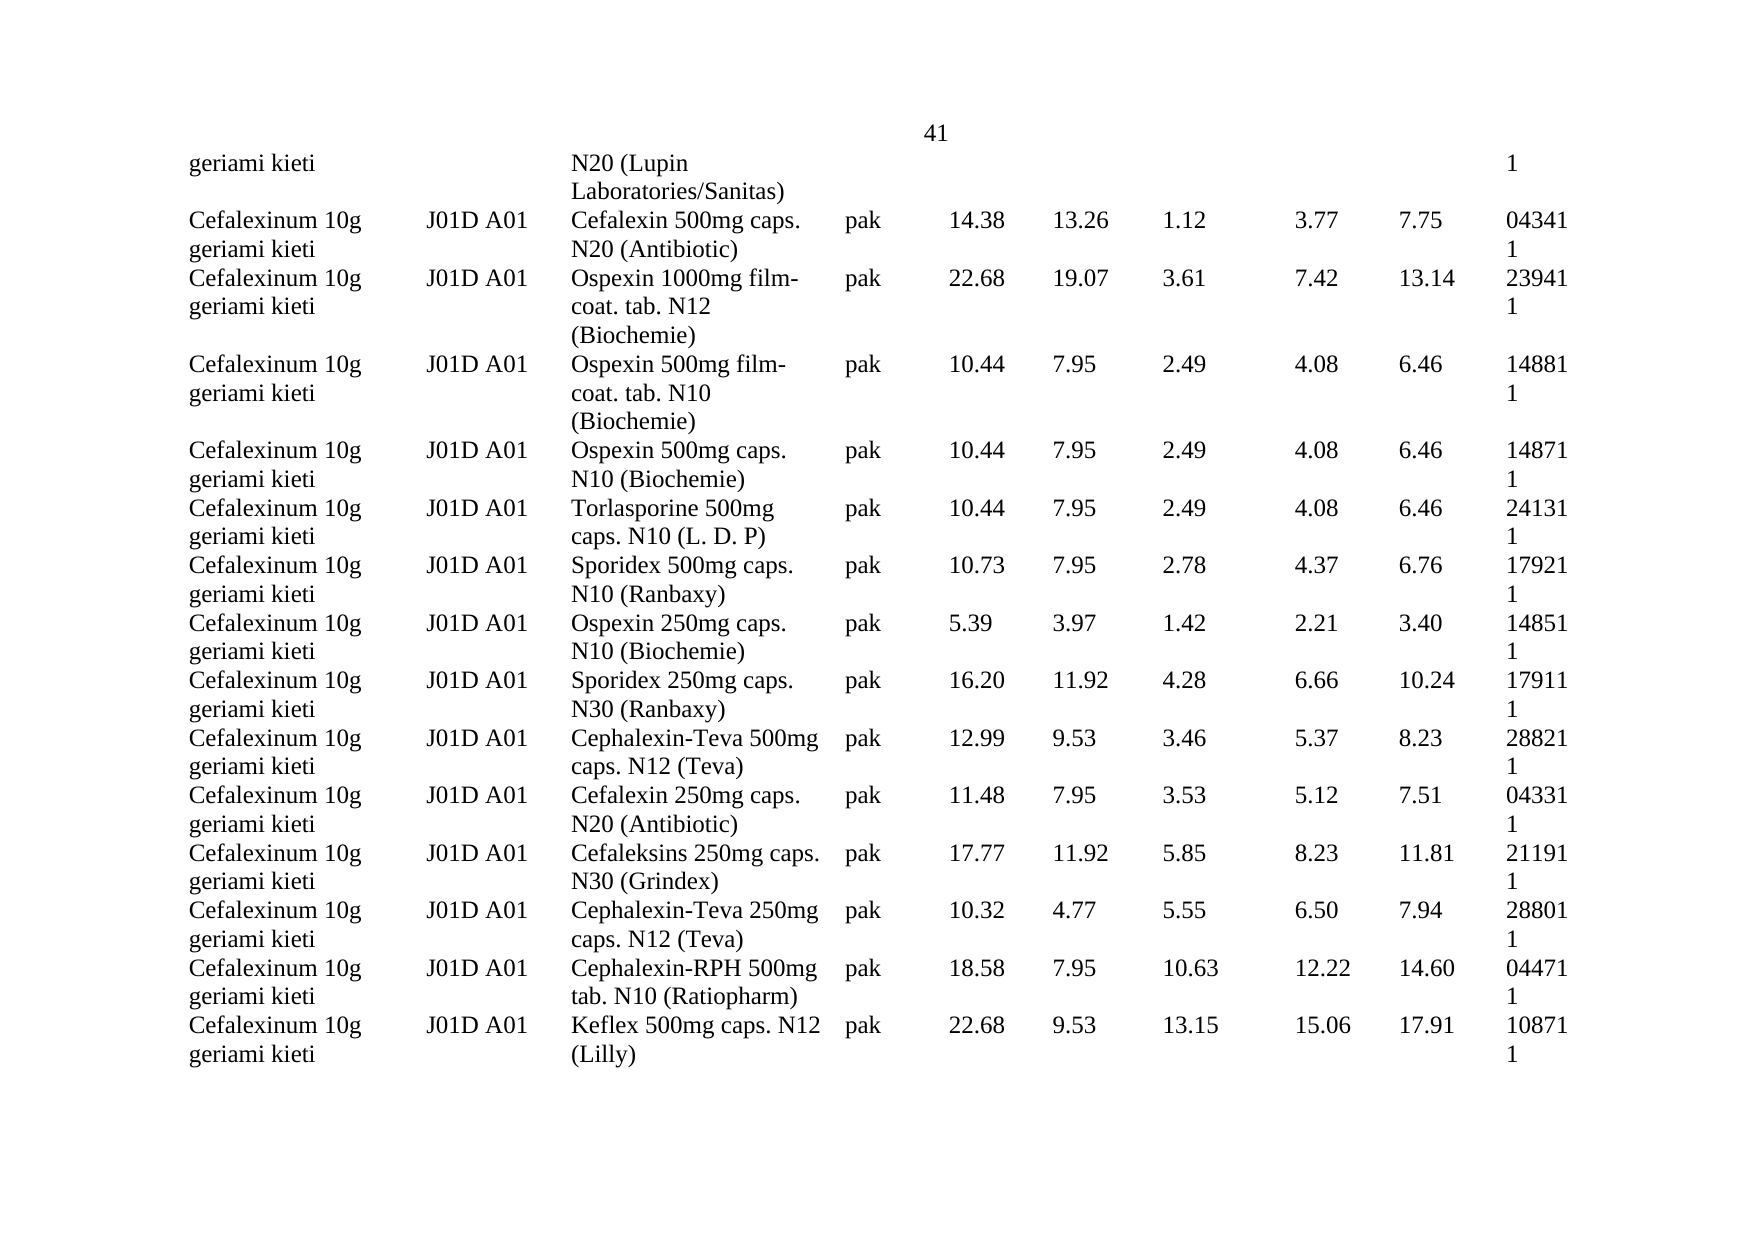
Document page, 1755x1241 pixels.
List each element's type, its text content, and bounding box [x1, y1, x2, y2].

table_cell 7.95 [1041, 349, 1151, 435]
table_cell [1589, 723, 1595, 780]
table_cell pak [834, 608, 937, 665]
table_cell 148511 [1495, 608, 1589, 665]
table_cell [1589, 665, 1595, 723]
table_cell 7.51 [1388, 780, 1494, 838]
table_cell Cefalexinum 10g geriami kieti [177, 953, 415, 1010]
table_cell Cefalexinum 10g geriami kieti [177, 263, 415, 349]
table_cell pak [834, 780, 937, 838]
table_cell 1.42 [1151, 608, 1283, 665]
table_cell Ospexin 500mg caps. N10 (Biochemie) [560, 435, 833, 493]
table_cell Torlasporine 500mg caps. N10 (L. D. P) [560, 493, 833, 550]
table_cell 7.42 [1283, 263, 1387, 349]
table_cell J01D A01 [415, 1010, 559, 1068]
table_cell 5.12 [1283, 780, 1387, 838]
table_cell 11.48 [938, 780, 1041, 838]
table_cell 19.07 [1041, 263, 1151, 349]
table_cell 18.58 [938, 953, 1041, 1010]
table_cell Sporidex 500mg caps. N10 (Ranbaxy) [560, 550, 833, 608]
table_cell pak [834, 665, 937, 723]
table_cell Cefalexinum 10g geriami kieti [177, 895, 415, 953]
table_cell 3.53 [1151, 780, 1283, 838]
table_cell 5.85 [1151, 838, 1283, 895]
table_cell 9.53 [1041, 1010, 1151, 1068]
table_cell 148811 [1495, 349, 1589, 435]
table_cell pak [834, 895, 937, 953]
table_cell 7.95 [1041, 550, 1151, 608]
table_cell 10.73 [938, 550, 1041, 608]
table_cell J01D A01 [415, 895, 559, 953]
table_cell 4.08 [1283, 435, 1387, 493]
table_cell 3.61 [1151, 263, 1283, 349]
table_cell pak [834, 838, 937, 895]
table_cell 16.20 [938, 665, 1041, 723]
table_cell 2.49 [1151, 349, 1283, 435]
table_cell Keflex 500mg caps. N12 (Lilly) [560, 1010, 833, 1068]
table_cell pak [834, 263, 937, 349]
table_cell geriami kieti [177, 148, 415, 205]
table_cell 4.28 [1151, 665, 1283, 723]
table_cell Sporidex 250mg caps. N30 (Ranbaxy) [560, 665, 833, 723]
table_cell [1589, 349, 1595, 435]
table_cell 3.46 [1151, 723, 1283, 780]
table_cell 6.46 [1388, 493, 1494, 550]
table_cell 288011 [1495, 895, 1589, 953]
table_cell 10.44 [938, 493, 1041, 550]
table_cell 4.77 [1041, 895, 1151, 953]
table_cell 288211 [1495, 723, 1589, 780]
table_cell 4.08 [1283, 349, 1387, 435]
table_cell J01D A01 [415, 723, 559, 780]
table_cell Ospexin 250mg caps. N10 (Biochemie) [560, 608, 833, 665]
table_cell Cefalexinum 10g geriami kieti [177, 780, 415, 838]
table_cell [1151, 148, 1283, 205]
table_cell Ospexin 500mg film-coat. tab. N10 (Biochemie) [560, 349, 833, 435]
table_cell [1589, 205, 1595, 263]
table_cell 043411 [1495, 205, 1589, 263]
table_cell [1041, 148, 1151, 205]
table_cell J01D A01 [415, 349, 559, 435]
table_cell 6.46 [1388, 349, 1494, 435]
table_cell [1283, 148, 1387, 205]
table_cell J01D A01 [415, 780, 559, 838]
table_cell 6.76 [1388, 550, 1494, 608]
table_cell 7.95 [1041, 953, 1151, 1010]
table_cell [1589, 263, 1595, 349]
table_cell 4.37 [1283, 550, 1387, 608]
table_cell 044711 [1495, 953, 1589, 1010]
table_cell Cefalexinum 10g geriami kieti [177, 838, 415, 895]
table_cell 13.15 [1151, 1010, 1283, 1068]
table_cell Ospexin 1000mg film-coat. tab. N12 (Biochemie) [560, 263, 833, 349]
table_cell 1 [1495, 148, 1589, 205]
table_cell 2.49 [1151, 493, 1283, 550]
table_cell 22.68 [938, 1010, 1041, 1068]
table_cell N20 (Lupin Laboratories/Sanitas) [560, 148, 833, 205]
table_cell Cefalexinum 10g geriami kieti [177, 435, 415, 493]
table_cell 10.44 [938, 349, 1041, 435]
table_cell 10.63 [1151, 953, 1283, 1010]
table_cell 17.91 [1388, 1010, 1494, 1068]
table_cell Cefalexinum 10g geriami kieti [177, 665, 415, 723]
table_cell 12.99 [938, 723, 1041, 780]
table_cell 7.75 [1388, 205, 1494, 263]
table_cell J01D A01 [415, 665, 559, 723]
table_cell J01D A01 [415, 435, 559, 493]
table_cell [834, 148, 937, 205]
table_cell 10.32 [938, 895, 1041, 953]
table_cell 2.21 [1283, 608, 1387, 665]
table_cell [415, 148, 559, 205]
table_cell pak [834, 550, 937, 608]
table_cell 7.95 [1041, 435, 1151, 493]
table_cell 1.12 [1151, 205, 1283, 263]
table_cell 3.97 [1041, 608, 1151, 665]
table_cell 9.53 [1041, 723, 1151, 780]
table_cell Cefalexinum 10g geriami kieti [177, 205, 415, 263]
table_cell [1589, 838, 1595, 895]
table_cell [1589, 608, 1595, 665]
table_cell J01D A01 [415, 493, 559, 550]
table_cell pak [834, 205, 937, 263]
table_cell pak [834, 953, 937, 1010]
table_cell 12.22 [1283, 953, 1387, 1010]
table_cell Cephalexin-Teva 500mg caps. N12 (Teva) [560, 723, 833, 780]
table_cell Cefalexinum 10g geriami kieti [177, 550, 415, 608]
table_cell 10.24 [1388, 665, 1494, 723]
table_cell 108711 [1495, 1010, 1589, 1068]
table_cell J01D A01 [415, 263, 559, 349]
table_cell 3.40 [1388, 608, 1494, 665]
table_cell J01D A01 [415, 953, 559, 1010]
table_cell pak [834, 493, 937, 550]
table_cell 6.50 [1283, 895, 1387, 953]
table_cell J01D A01 [415, 838, 559, 895]
table_cell J01D A01 [415, 550, 559, 608]
table_cell 239411 [1495, 263, 1589, 349]
table_cell 179211 [1495, 550, 1589, 608]
table_cell Cefaleksins 250mg caps. N30 (Grindex) [560, 838, 833, 895]
table_cell Cefalexin 250mg caps. N20 (Antibiotic) [560, 780, 833, 838]
table_cell 8.23 [1388, 723, 1494, 780]
table_cell J01D A01 [415, 608, 559, 665]
table_cell Cefalexinum 10g geriami kieti [177, 349, 415, 435]
table_cell Cefalexinum 10g geriami kieti [177, 1010, 415, 1068]
table_cell [1589, 435, 1595, 493]
table_cell 11.92 [1041, 838, 1151, 895]
table_cell 5.55 [1151, 895, 1283, 953]
table_cell [1589, 895, 1595, 953]
table_cell 3.77 [1283, 205, 1387, 263]
table_cell [1589, 953, 1595, 1010]
table_cell 15.06 [1283, 1010, 1387, 1068]
table_cell pak [834, 349, 937, 435]
table_cell 148711 [1495, 435, 1589, 493]
table_cell 17.77 [938, 838, 1041, 895]
table_cell [1589, 780, 1595, 838]
table_cell 7.95 [1041, 780, 1151, 838]
table_cell J01D A01 [415, 205, 559, 263]
table_cell [938, 148, 1041, 205]
table_cell pak [834, 435, 937, 493]
table_cell Cephalexin-RPH 500mg tab. N10 (Ratiopharm) [560, 953, 833, 1010]
table_cell [1589, 1010, 1595, 1068]
table_cell 7.95 [1041, 493, 1151, 550]
table_cell Cefalexinum 10g geriami kieti [177, 723, 415, 780]
table_cell 4.08 [1283, 493, 1387, 550]
table_cell 10.44 [938, 435, 1041, 493]
table_cell [1589, 550, 1595, 608]
table_cell 5.37 [1283, 723, 1387, 780]
table_cell [1589, 493, 1595, 550]
table_cell 241311 [1495, 493, 1589, 550]
table_cell pak [834, 1010, 937, 1068]
table_cell 14.38 [938, 205, 1041, 263]
table_cell 2.49 [1151, 435, 1283, 493]
table_cell 2.78 [1151, 550, 1283, 608]
table_cell 7.94 [1388, 895, 1494, 953]
table_cell 043311 [1495, 780, 1589, 838]
table_cell pak [834, 723, 937, 780]
table_cell 5.39 [938, 608, 1041, 665]
table_cell [1388, 148, 1494, 205]
table_cell 14.60 [1388, 953, 1494, 1010]
table_cell Cefalexinum 10g geriami kieti [177, 493, 415, 550]
table_cell 211911 [1495, 838, 1589, 895]
table_cell 22.68 [938, 263, 1041, 349]
table_cell 11.92 [1041, 665, 1151, 723]
table_cell 8.23 [1283, 838, 1387, 895]
table_cell Cephalexin-Teva 250mg caps. N12 (Teva) [560, 895, 833, 953]
table_cell [1589, 148, 1595, 205]
table_cell 13.14 [1388, 263, 1494, 349]
table_cell 179111 [1495, 665, 1589, 723]
table_cell 6.66 [1283, 665, 1387, 723]
table_cell Cefalexinum 10g geriami kieti [177, 608, 415, 665]
table_cell 11.81 [1388, 838, 1494, 895]
table_cell 13.26 [1041, 205, 1151, 263]
table_cell 6.46 [1388, 435, 1494, 493]
table_cell Cefalexin 500mg caps. N20 (Antibiotic) [560, 205, 833, 263]
